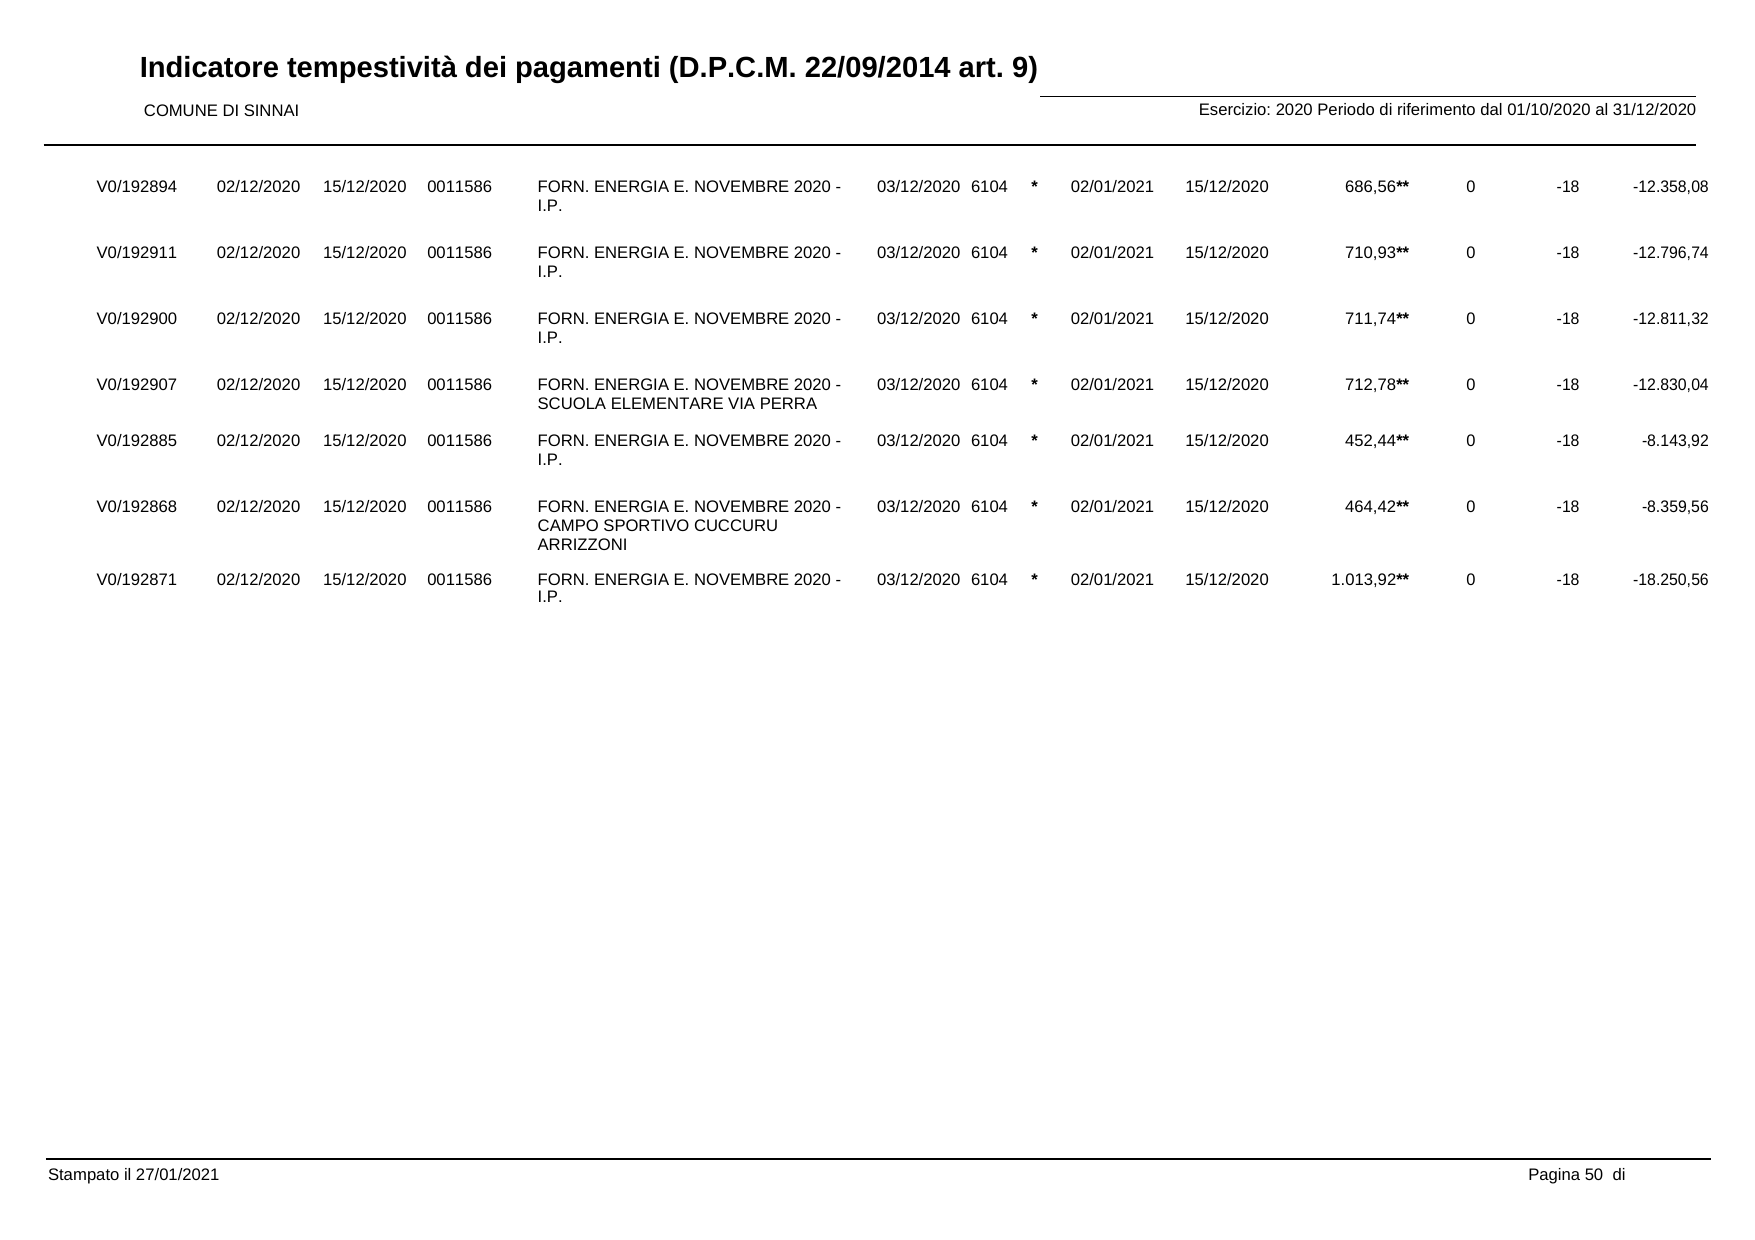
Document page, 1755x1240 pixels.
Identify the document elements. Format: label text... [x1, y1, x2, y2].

table_cell 6104 [970, 175, 1019, 232]
table_cell 6104 [970, 430, 1019, 486]
table_cell V0/192900 [47, 298, 206, 363]
table_cell 02/12/2020 [206, 298, 310, 363]
table_cell FORN. ENERGIA E. NOVEMBRE 2020 - I.P. [535, 232, 870, 298]
table_cell 0 [1421, 486, 1491, 571]
table_cell FORN. ENERGIA E. NOVEMBRE 2020 - I.P. [535, 175, 870, 232]
table_cell -12.830,04 [1583, 364, 1710, 429]
table_cell 03/12/2020 [870, 486, 970, 571]
table_cell FORN. ENERGIA E. NOVEMBRE 2020 - I.P. [535, 571, 870, 623]
table_cell 710,93** [1285, 232, 1421, 298]
table_cell V0/192868 [47, 486, 206, 571]
table_cell 0 [1421, 430, 1491, 486]
table_cell 15/12/2020 [310, 571, 426, 623]
table_cell 0 [1421, 232, 1491, 298]
table_cell V0/192911 [47, 232, 206, 298]
table_cell 15/12/2020 [310, 430, 426, 486]
table_cell 03/12/2020 [870, 430, 970, 486]
table_cell 15/12/2020 [1170, 430, 1285, 486]
table_cell 03/12/2020 [870, 571, 970, 623]
table_cell -18 [1491, 430, 1583, 486]
table_cell 0 [1421, 364, 1491, 429]
table_cell 686,56** [1285, 175, 1421, 232]
table_cell 03/12/2020 [870, 364, 970, 429]
table_cell 0011586 [426, 175, 535, 232]
table_cell 03/12/2020 [870, 298, 970, 363]
table_cell FORN. ENERGIA E. NOVEMBRE 2020 - SCUOLA ELEMENTARE VIA PERRA [535, 364, 870, 429]
table_cell 03/12/2020 [870, 175, 970, 232]
table_cell 712,78** [1285, 364, 1421, 429]
table_cell 6104 [970, 232, 1019, 298]
table_cell V0/192907 [47, 364, 206, 429]
table_cell 03/12/2020 [870, 232, 970, 298]
table_cell 15/12/2020 [1170, 571, 1285, 623]
table_cell 6104 [970, 571, 1019, 623]
table_cell 15/12/2020 [1170, 232, 1285, 298]
table_cell -18 [1491, 232, 1583, 298]
table_cell 0011586 [426, 571, 535, 623]
table_cell * 02/01/2021 [1019, 486, 1170, 571]
table_cell 6104 [970, 486, 1019, 571]
table_cell 711,74** [1285, 298, 1421, 363]
table_cell 02/12/2020 [206, 486, 310, 571]
table_cell -8.359,56 [1583, 486, 1710, 571]
table_cell 0 [1421, 571, 1491, 623]
table_cell 02/12/2020 [206, 571, 310, 623]
table_cell 0 [1421, 175, 1491, 232]
table_cell -18 [1491, 298, 1583, 363]
table_cell FORN. ENERGIA E. NOVEMBRE 2020 - CAMPO SPORTIVO CUCCURU ARRIZZONI [535, 486, 870, 571]
table_cell -18 [1491, 175, 1583, 232]
table_cell -18 [1491, 364, 1583, 429]
table_cell 02/12/2020 [206, 364, 310, 429]
table_cell FORN. ENERGIA E. NOVEMBRE 2020 - I.P. [535, 430, 870, 486]
table_cell 6104 [970, 298, 1019, 363]
table_cell * 02/01/2021 [1019, 571, 1170, 623]
table_cell 0011586 [426, 364, 535, 429]
table_cell * 02/01/2021 [1019, 364, 1170, 429]
table_cell 464,42** [1285, 486, 1421, 571]
table_cell 452,44** [1285, 430, 1421, 486]
table_cell -18.250,56 [1583, 571, 1710, 623]
table_cell 0011586 [426, 486, 535, 571]
table_cell 15/12/2020 [310, 298, 426, 363]
table_cell 02/12/2020 [206, 175, 310, 232]
table_cell V0/192894 [47, 175, 206, 232]
table_cell -18 [1491, 486, 1583, 571]
table_cell 15/12/2020 [1170, 486, 1285, 571]
table_cell 02/12/2020 [206, 232, 310, 298]
table_cell * 02/01/2021 [1019, 298, 1170, 363]
table_cell 15/12/2020 [310, 486, 426, 571]
table_cell * 02/01/2021 [1019, 232, 1170, 298]
table_cell 6104 [970, 364, 1019, 429]
table_cell -12.811,32 [1583, 298, 1710, 363]
table_cell 0011586 [426, 232, 535, 298]
table_cell * 02/01/2021 [1019, 175, 1170, 232]
table_cell 1.013,92** [1285, 571, 1421, 623]
table_cell 0011586 [426, 298, 535, 363]
table_cell 15/12/2020 [1170, 175, 1285, 232]
table_cell -18 [1491, 571, 1583, 623]
table_cell -12.796,74 [1583, 232, 1710, 298]
table_cell 15/12/2020 [310, 232, 426, 298]
table_cell 15/12/2020 [1170, 364, 1285, 429]
table_cell 15/12/2020 [310, 175, 426, 232]
table_cell * 02/01/2021 [1019, 430, 1170, 486]
table_cell 15/12/2020 [310, 364, 426, 429]
table_cell 02/12/2020 [206, 430, 310, 486]
table_cell 0 [1421, 298, 1491, 363]
table_cell V0/192885 [47, 430, 206, 486]
table_cell FORN. ENERGIA E. NOVEMBRE 2020 - I.P. [535, 298, 870, 363]
table_cell -8.143,92 [1583, 430, 1710, 486]
table_cell 15/12/2020 [1170, 298, 1285, 363]
table_cell 0011586 [426, 430, 535, 486]
table_cell V0/192871 [47, 571, 206, 623]
table_cell -12.358,08 [1583, 175, 1710, 232]
